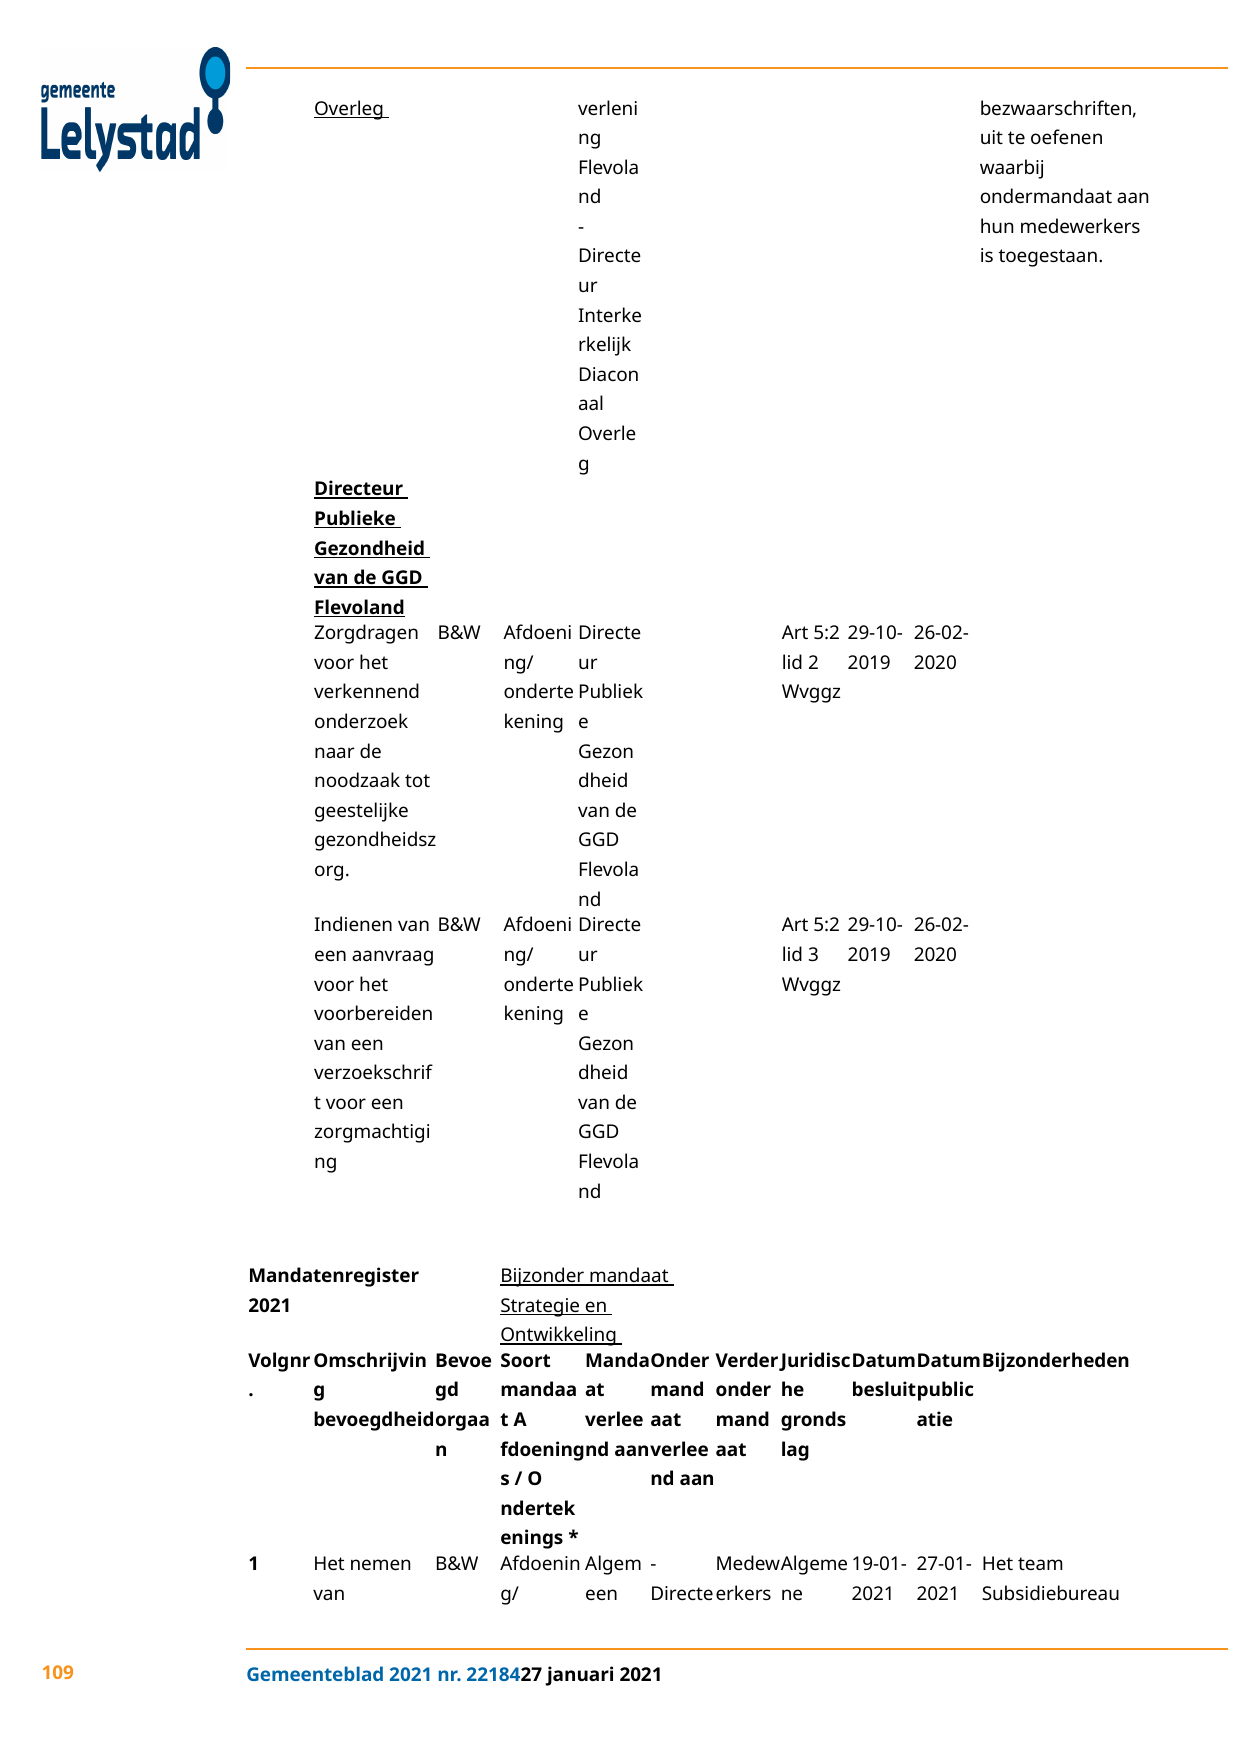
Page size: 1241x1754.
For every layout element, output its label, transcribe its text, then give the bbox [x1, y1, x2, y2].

picture [41, 47, 231, 172]
table_cell 29-10-2019 [848, 620, 913, 912]
table_cell [710, 476, 782, 619]
table_cell Art 5:2 lid 2 Wvggz [782, 620, 847, 912]
table_header [715, 1262, 781, 1347]
table_cell [782, 476, 847, 619]
table_cell [980, 476, 1152, 619]
table_cell [782, 95, 847, 476]
table_cell [644, 1204, 710, 1229]
table_cell Zorgdragen voor het verkennend onderzoek naar de noodzaak tot geestelijke gezondheidszorg. [314, 620, 437, 912]
table_cell [914, 1204, 979, 1229]
table_cell B&W [437, 912, 503, 1203]
table_cell 1 [248, 1550, 313, 1606]
table_cell [782, 1204, 847, 1229]
table_cell Soort mandaat A fdoenings / O ndertekenings * [500, 1347, 585, 1550]
table_cell [710, 620, 782, 912]
table_cell [248, 1204, 314, 1229]
table_cell [980, 620, 1152, 912]
table_cell Mandaat verleend aan [585, 1347, 650, 1550]
table_cell 19-01-2021 [851, 1550, 916, 1606]
table_cell [437, 1204, 503, 1229]
table_cell Algemeen [585, 1550, 650, 1606]
table_cell Datum publicatie [916, 1347, 982, 1550]
table_cell Directeur Publieke Gezondheid van de GGD Flevoland [578, 912, 644, 1203]
table_cell Afdoening/ondertekening [503, 912, 578, 1203]
table_cell Bevoegd orgaan [435, 1347, 500, 1550]
table_cell Overleg [314, 95, 437, 476]
table_cell [503, 1204, 578, 1229]
table_cell [437, 476, 503, 619]
table_cell Het nemen van [313, 1550, 435, 1606]
table_header [435, 1262, 500, 1347]
table_header [781, 1262, 851, 1347]
table_cell Algemene [781, 1550, 851, 1606]
table_cell [980, 1204, 1152, 1229]
table_cell Directeur Publieke Gezondheid van de GGD Flevoland [578, 620, 644, 912]
table_cell Afdoening/ondertekening [503, 620, 578, 912]
table_cell 29-10-2019 [848, 912, 913, 1203]
table_cell - Directe [650, 1550, 715, 1606]
table_cell Directeur Publieke Gezondheid van de GGD Flevoland [314, 476, 437, 619]
table_cell bezwaarschriften, uit te oefenen waarbij ondermandaat aan hun medewerkers is toegestaan. [980, 95, 1152, 476]
table_cell [644, 912, 710, 1203]
table_header [851, 1262, 916, 1347]
table_cell Ondermandaat verleend aan [650, 1347, 715, 1550]
table_cell [980, 912, 1152, 1203]
table_cell Juridische grondslag [781, 1347, 851, 1550]
table_cell [914, 95, 979, 476]
table_cell [644, 620, 710, 912]
table_cell [914, 476, 979, 619]
table_cell [437, 95, 503, 476]
table_cell [848, 476, 913, 619]
table_cell [248, 912, 314, 1203]
table_cell Art 5:2 lid 3 Wvggz [782, 912, 847, 1203]
table_cell [578, 1204, 644, 1229]
table_header [982, 1262, 1152, 1347]
table_cell Omschrijving bevoegdheid [313, 1347, 435, 1550]
table_header [916, 1262, 982, 1347]
table_cell [644, 476, 710, 619]
table_header Mandatenregister 2021 [248, 1262, 435, 1347]
table_cell [248, 95, 314, 476]
table_cell Het team Subsidiebureau [982, 1550, 1152, 1606]
table_cell [503, 476, 578, 619]
table_cell [848, 1204, 913, 1229]
table_cell Indienen van een aanvraag voor het voorbereiden van een verzoekschrift voor een zorgmachtiging [314, 912, 437, 1203]
table_cell [710, 912, 782, 1203]
table_cell Afdoening/ [500, 1550, 585, 1606]
table_cell [248, 476, 314, 619]
table_cell [314, 1204, 437, 1229]
table_cell [248, 620, 314, 912]
table_cell Medewerkers [715, 1550, 781, 1606]
table_cell 26-02-2020 [914, 620, 979, 912]
table_cell verlening Flevoland - Directeur Interkerkelijk Diaconaal Overleg [578, 95, 644, 476]
table_cell [578, 476, 644, 619]
table_cell Datum besluit [851, 1347, 916, 1550]
table_cell B&W [437, 620, 503, 912]
table_cell Verder ondermandaat [715, 1347, 781, 1550]
table_cell [710, 95, 782, 476]
table_cell [848, 95, 913, 476]
table_cell [710, 1204, 782, 1229]
table_cell [503, 95, 578, 476]
table_cell B&W [435, 1550, 500, 1606]
table_cell Volgnr . [248, 1347, 313, 1550]
table_cell 26-02-2020 [914, 912, 979, 1203]
table_cell 27-01-2021 [916, 1550, 982, 1606]
table_header Bijzonder mandaat Strategie en Ontwikkeling [500, 1262, 715, 1347]
table_cell [644, 95, 710, 476]
table_cell Bijzonderheden [982, 1347, 1152, 1550]
